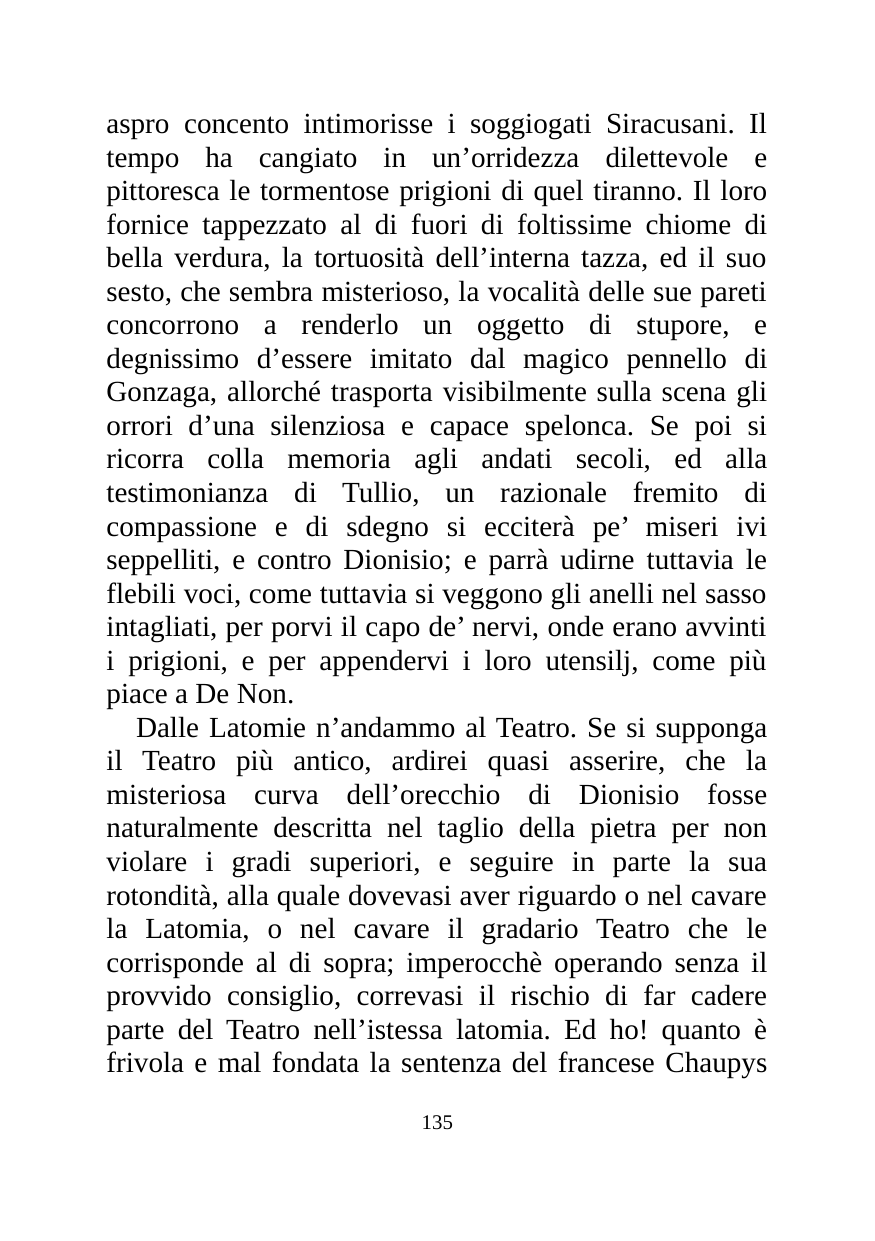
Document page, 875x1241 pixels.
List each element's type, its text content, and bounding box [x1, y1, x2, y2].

text aspro concento intimorisse i soggiogati Siracusani. Il tempo ha cangiato in un’orridezza dilettevole e pittoresca le tormentose prigioni di quel tiranno. Il loro fornice tappezzato al di fuori di foltissime chiome di bella verdura, la tortuosità dell’interna tazza, ed il suo sesto, che sembra misterioso, la vocalità delle sue pareti concorrono a renderlo un oggetto di stupore, e degnissimo d’essere imitato dal magico pennello di Gonzaga, allorché trasporta visibilmente sulla scena gli orrori d’una silenziosa e capace spelonca. Se poi si ricorra colla memoria agli andati secoli, ed alla testimonianza di Tullio, un razionale fremito di compassione e di sdegno si ecciterà pe’ miseri ivi seppelliti, e contro Dionisio; e parrà udirne tuttavia le flebili voci, come tuttavia si veggono gli anelli nel sasso intagliati, per porvi il capo de’ nervi, onde erano avvinti i prigioni, e per appendervi i loro utensilj, come più piace a De Non. [106, 106, 768, 710]
text Dalle Latomie n’andammo al Teatro. Se si supponga il Teatro più antico, ardirei quasi asserire, che la misteriosa curva dell’orecchio di Dionisio fosse naturalmente descritta nel taglio della pietra per non violare i gradi superiori, e seguire in parte la sua rotondità, alla quale dovevasi aver riguardo o nel cavare la Latomia, o nel cavare il gradario Teatro che le corrisponde al di sopra; imperocchè operando senza il provvido consiglio, correvasi il rischio di far cadere parte del Teatro nell’istessa latomia. Ed ho! quanto è frivola e mal fondata la sentenza del francese Chaupys [106, 710, 768, 1079]
